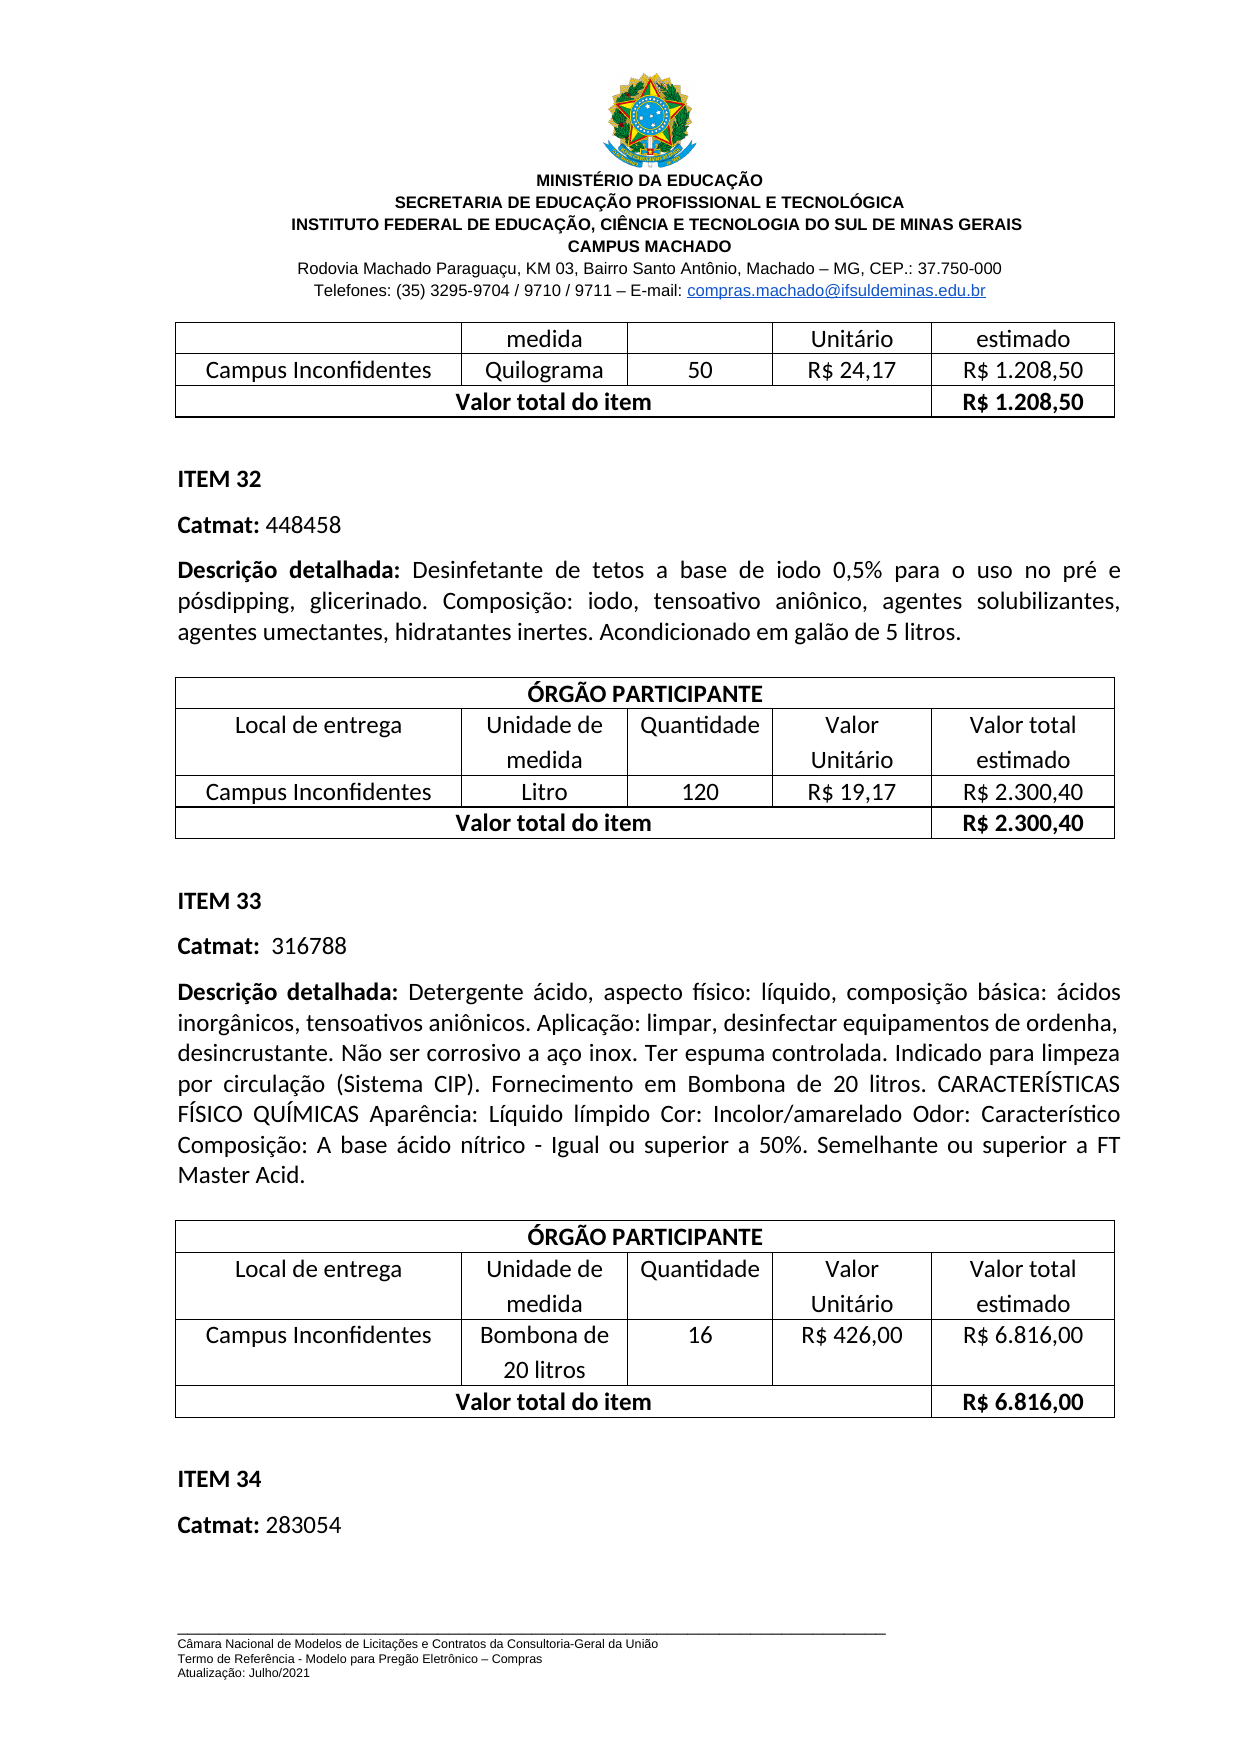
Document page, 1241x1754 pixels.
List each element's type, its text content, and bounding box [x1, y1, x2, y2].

table_cell Unidade de medida [462, 1253, 627, 1318]
table_cell R$ 19,17 [773, 776, 931, 806]
table_header ÓRGÃO PARTICIPANTE [176, 1221, 1114, 1252]
picture [669, 149, 680, 155]
table_cell estimado [932, 323, 1114, 353]
text Catmat: 316788 [177, 931, 1122, 961]
text ITEM 33 [177, 885, 1122, 915]
table_cell Valor total do item [176, 1386, 931, 1417]
table_cell [628, 323, 772, 353]
text Catmat: 448458 [177, 509, 1122, 539]
table_cell Litro [462, 776, 627, 806]
table_cell Campus Inconfidentes [176, 354, 461, 385]
table_cell Local de entrega [176, 1253, 461, 1318]
text Descrição detalhada: Desinfetante de tetos a base de iodo 0,5% para o uso no pré e pósdipping, glicerinado. Composição: iodo, tensoativo aniônico, agentes solubilizantes, agentes umectantes, hidratantes inertes. Acondicionado em galão de 5 litros. [177, 555, 1122, 646]
table_cell R$ 1.208,50 [932, 354, 1114, 385]
table_cell Unitário [773, 323, 931, 353]
text Catmat: 283054 [177, 1509, 1122, 1540]
picture [643, 163, 658, 168]
table_cell R$ 6.816,00 [932, 1320, 1114, 1385]
text ITEM 34 [177, 1463, 1122, 1494]
table_cell Quilograma [462, 354, 627, 385]
table_cell R$ 426,00 [773, 1320, 931, 1385]
table_cell R$ 1.208,50 [932, 386, 1114, 416]
table_cell Valor total do item [176, 386, 931, 416]
text Descrição detalhada: Detergente ácido, aspecto físico: líquido, composição básica: ácidos inorgânicos, tensoativos aniônicos. Aplicação: limpar, desinfectar equipamentos de ordenha, [177, 976, 1122, 1037]
table_cell Unidade de medida [462, 709, 627, 775]
table_cell medida [462, 323, 627, 353]
table_cell R$ 24,17 [773, 354, 931, 385]
text desincrustante. Não ser corrosivo a aço inox. Ter espuma controlada. Indicado para limpeza por circulação (Sistema CIP). Fornecimento em Bombona de 20 litros. CARACTERÍSTICAS FÍSICO QUÍMICAS Aparência: Líquido límpido Cor: Incolor/amarelado Odor: Característico Composição: A base ácido nítrico - Igual ou superior a 50%. Semelhante ou superior a FT Master Acid. [177, 1037, 1122, 1190]
table_cell Valor total do item [176, 808, 931, 838]
table_cell Campus Inconfidentes [176, 1320, 461, 1385]
table_cell Bombona de 20 litros [462, 1320, 627, 1385]
table_cell Quantidade [628, 1253, 772, 1318]
table_cell 16 [628, 1320, 772, 1385]
text ITEM 32 [177, 463, 1122, 494]
table_cell Valor Unitário [773, 1253, 931, 1318]
table_cell 120 [628, 776, 772, 806]
picture [603, 73, 697, 168]
table_cell R$ 2.300,40 [932, 808, 1114, 838]
table_cell 50 [628, 354, 772, 385]
table_cell Quantidade [628, 709, 772, 775]
table_cell Valor total estimado [932, 709, 1114, 775]
table_cell Valor total estimado [932, 1253, 1114, 1318]
table_cell Local de entrega [176, 709, 461, 775]
table_header ÓRGÃO PARTICIPANTE [176, 678, 1114, 708]
table_cell R$ 6.816,00 [932, 1386, 1114, 1417]
table_cell R$ 2.300,40 [932, 776, 1114, 806]
table_cell Campus Inconfidentes [176, 776, 461, 806]
table_cell [176, 323, 461, 353]
table_cell Valor Unitário [773, 709, 931, 775]
